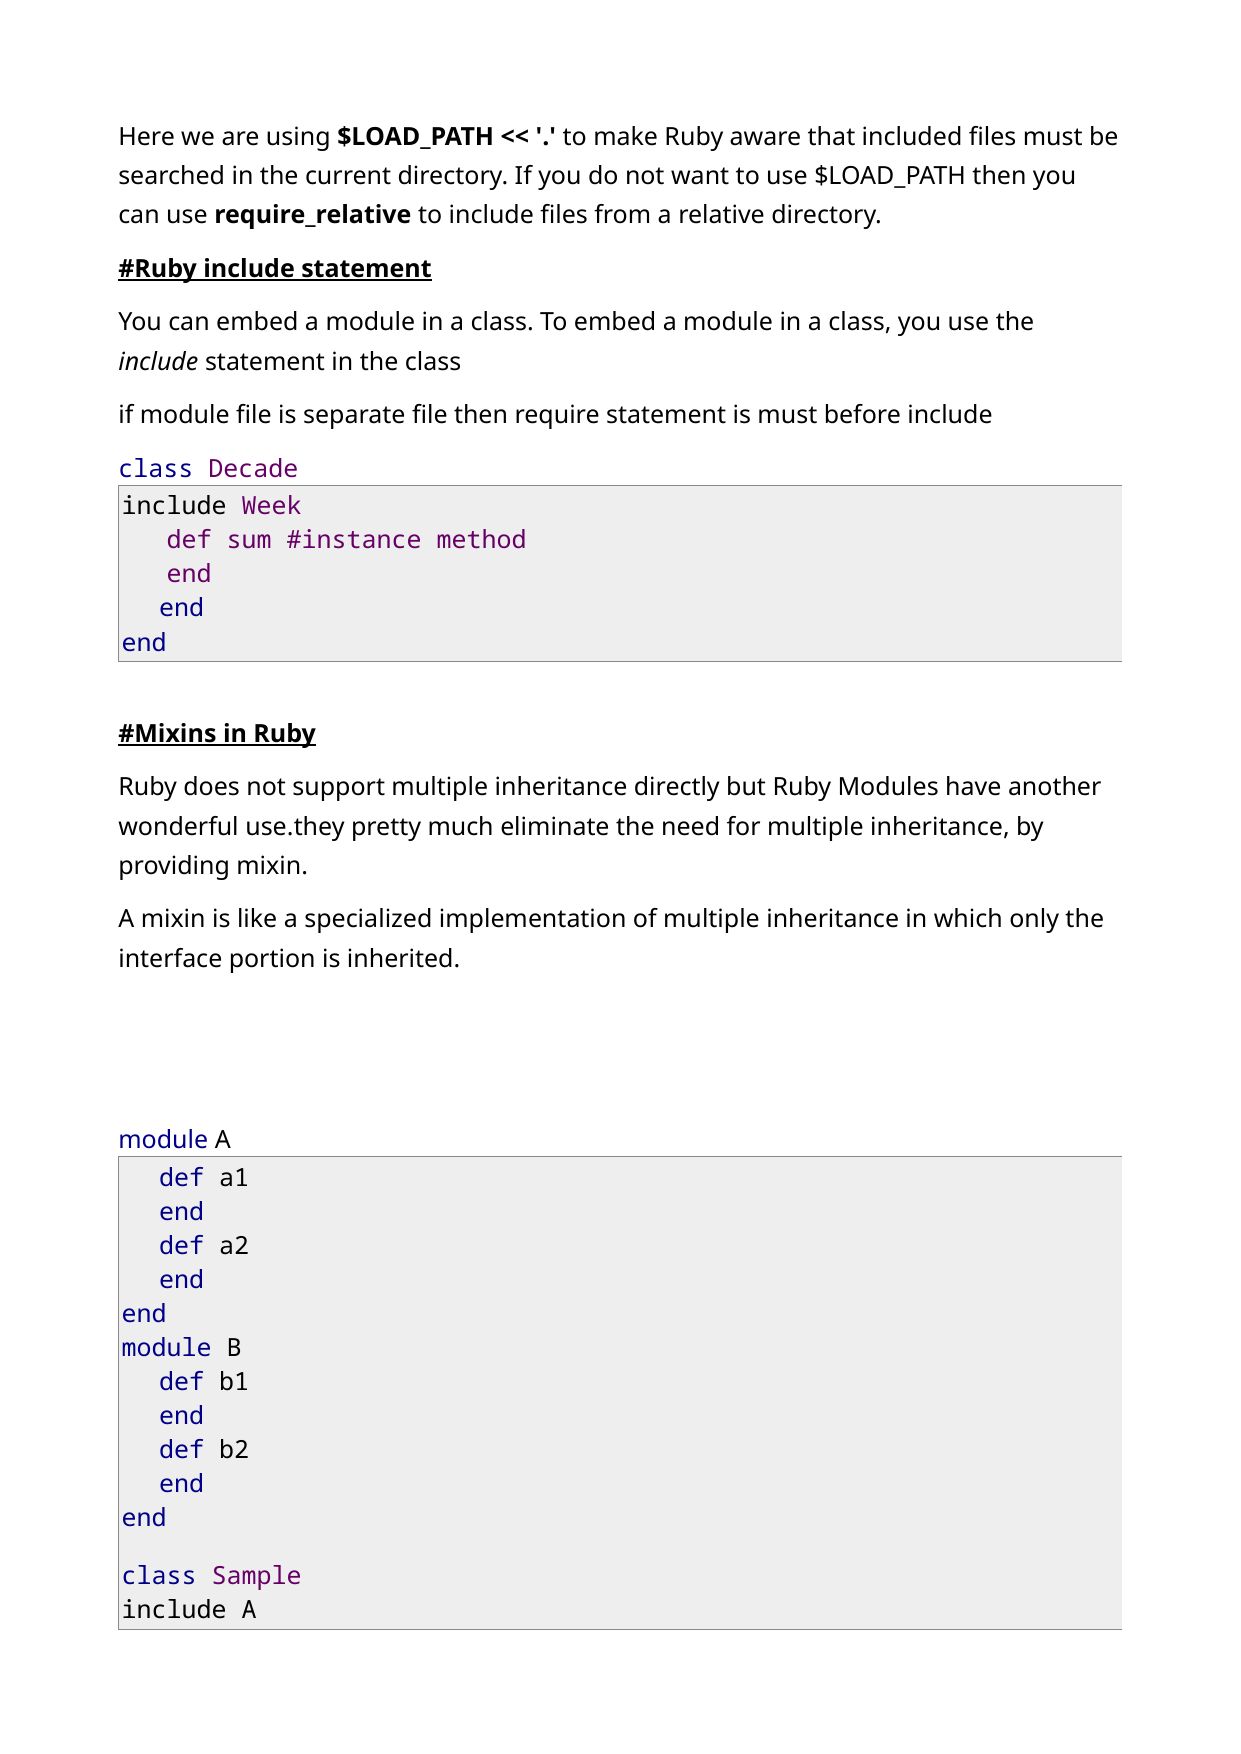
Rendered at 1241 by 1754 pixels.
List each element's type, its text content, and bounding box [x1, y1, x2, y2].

text include Week [119, 486, 1122, 519]
text end [119, 1292, 1122, 1327]
text #Ruby include statement [118, 250, 1122, 284]
text end [119, 1463, 1122, 1497]
text You can embed a module in a class. To embed a module in a class, you use the include statement in the class [118, 304, 1122, 377]
text module A [118, 1122, 1122, 1156]
text def sum #instance method [119, 519, 1122, 553]
text end [119, 1395, 1122, 1429]
text Here we are using $LOAD_PATH << '.' to make Ruby aware that included files must be searched in the current directory. If you do not want to use $LOAD_PATH then you can use require_relative to include files from a relative directory. [118, 118, 1122, 231]
text include A [119, 1589, 1122, 1629]
text A mixin is like a specialized implementation of multiple inheritance in which only the interface portion is inherited. [118, 901, 1122, 974]
text end [119, 621, 1122, 661]
text end [119, 1190, 1122, 1224]
text end [119, 553, 1122, 587]
text class Sample [119, 1554, 1122, 1589]
text end [119, 1258, 1122, 1292]
text def a1 [119, 1157, 1122, 1190]
text module B [119, 1327, 1122, 1361]
text Ruby does not support multiple inheritance directly but Ruby Modules have another wonderful use.they pretty much eliminate the need for multiple inheritance, by providing mixin. [118, 769, 1122, 881]
text end [119, 587, 1122, 621]
text def a2 [119, 1224, 1122, 1258]
text if module file is separate file then require statement is must before include [118, 397, 1122, 431]
text #Mixins in Ruby [118, 715, 1122, 749]
text def b1 [119, 1361, 1122, 1395]
text class Decade [118, 451, 1122, 485]
text def b2 [119, 1429, 1122, 1463]
text end [119, 1497, 1122, 1531]
